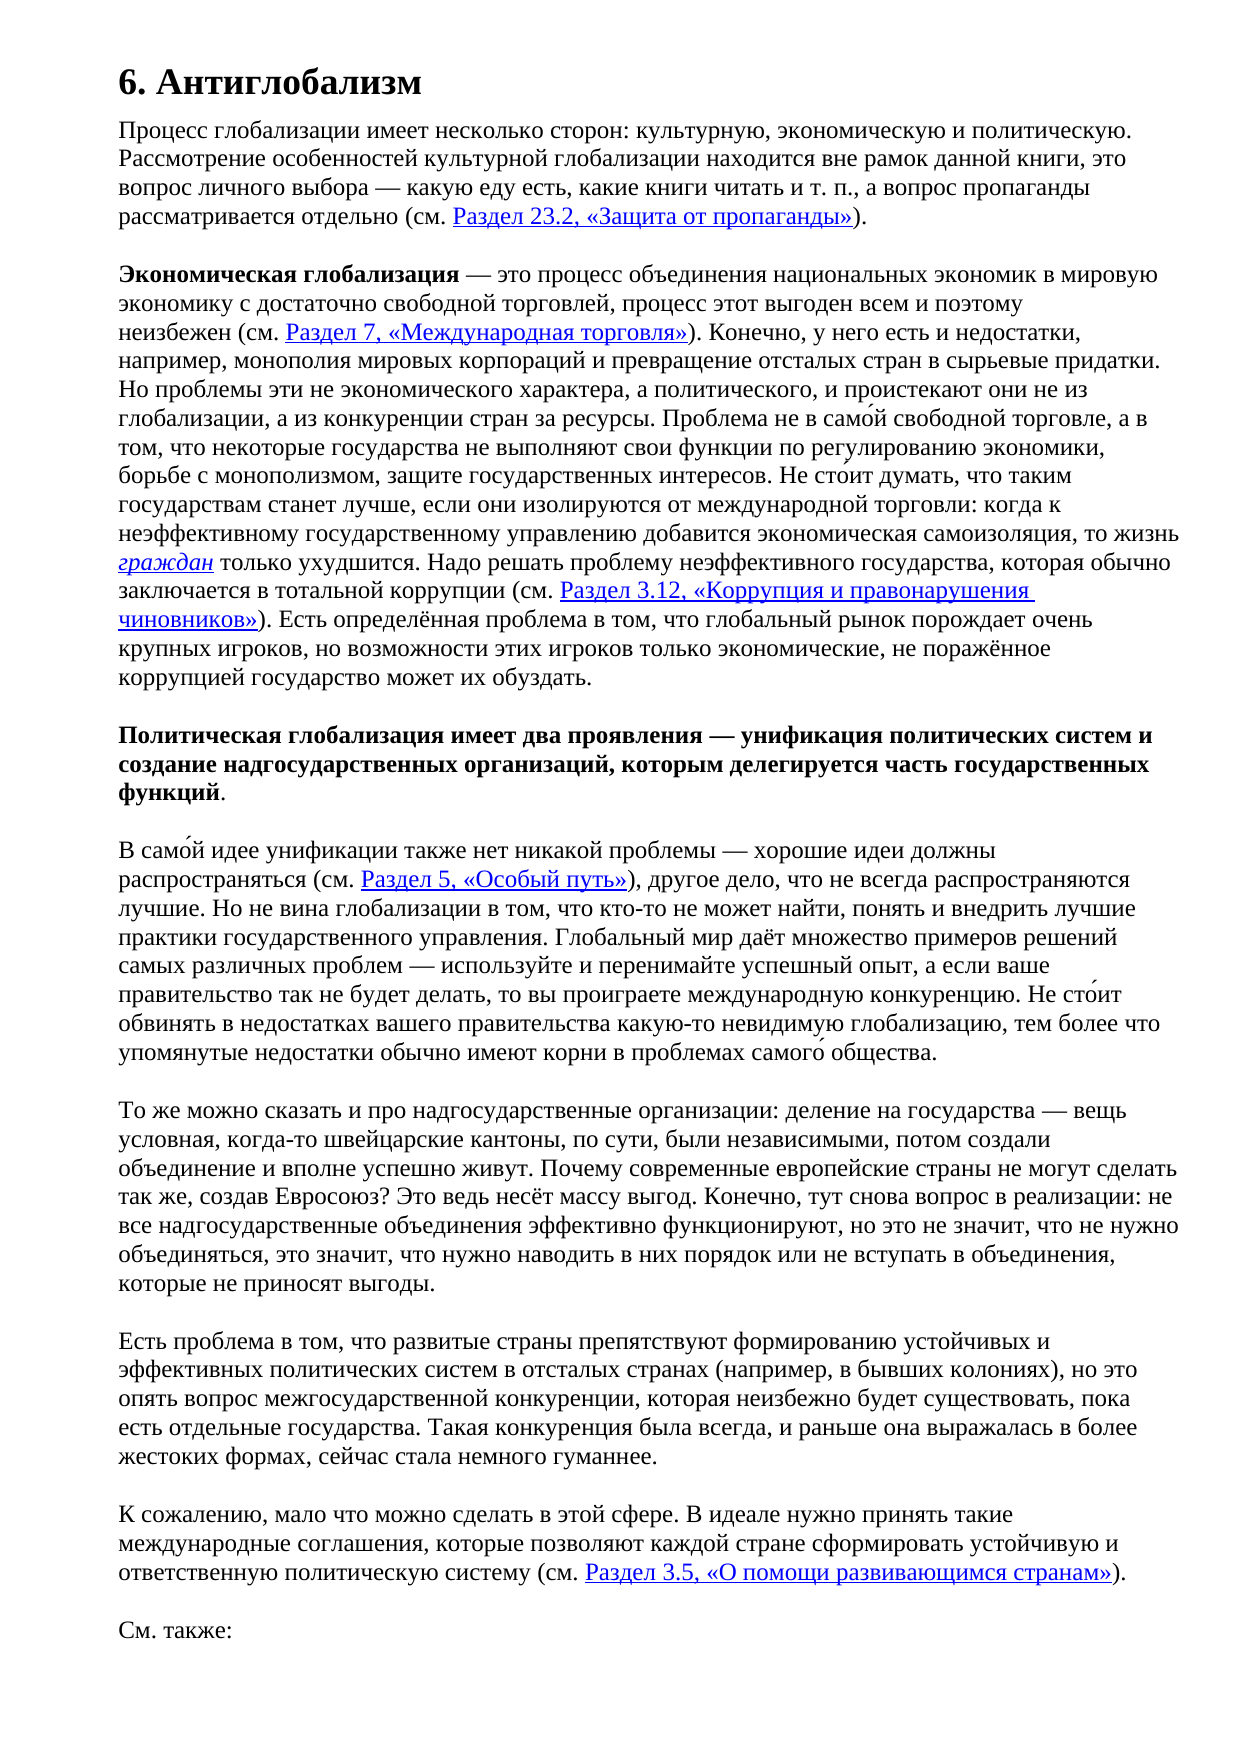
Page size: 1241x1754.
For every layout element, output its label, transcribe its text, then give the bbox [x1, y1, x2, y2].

text Экономическая глобализация — это процесс объединения национальных экономик в мировую экономику с достаточно свободной торговлей, процесс этот выгоден всем и поэтому неизбежен (см. Раздел 7, «Международная торговля»). Конечно, у него есть и недостатки, например, монополия мировых корпораций и превращение отсталых стран в сырьевые придатки. Но проблемы эти не экономического характера, а политического, и проистекают они не из глобализации, а из конкуренции стран за ресурсы. Проблема не в само́й свободной торговле, а в том, что некоторые государства не выполняют свои функции по регулированию экономики, борьбе с монополизмом, защите государственных интересов. Не сто́ит думать, что таким государствам станет лучше, если они изолируются от международной торговли: когда к неэффективному государственному управлению добавится экономическая самоизоляция, то жизнь граждан только ухудшится. Надо решать проблему неэффективного государства, которая обычно заключается в тотальной коррупции (см. Раздел 3.12, «Коррупция и правонарушения чиновников»). Есть определённая проблема в том, что глобальный рынок порождает очень крупных игроков, но возможности этих игроков только экономические, не поражённое коррупцией государство может их обуздать. [118, 259, 1181, 690]
text То же можно сказать и про надгосударственные организации: деление на государства — вещь условная, когда-то швейцарские кантоны, по сути, были независимыми, потом создали объединение и вполне успешно живут. Почему современные европейские страны не могут сделать так же, создав Евросоюз? Это ведь несёт массу выгод. Конечно, тут снова вопрос в реализации: не все надгосударственные объединения эффективно функционируют, но это не значит, что не нужно объединяться, это значит, что нужно наводить в них порядок или не вступать в объединения, которые не приносят выгоды. [118, 1095, 1181, 1296]
subtitle 6. Антиглобализм [118, 59, 1181, 102]
text Политическая глобализация имеет два проявления — унификация политических систем и создание надгосударственных организаций, которым делегируется часть государственных функций. [118, 720, 1181, 806]
text К сожалению, мало что можно сделать в этой сфере. В идеале нужно принять такие международные соглашения, которые позволяют каждой стране сформировать устойчивую и ответственную политическую систему (см. Раздел 3.5, «О помощи развивающимся странам»). [118, 1499, 1181, 1585]
text Процесс глобализации имеет несколько сторон: культурную, экономическую и политическую. Рассмотрение особенностей культурной глобализации находится вне рамок данной книги, это вопрос личного выбора — какую еду есть, какие книги читать и т. п., а вопрос пропаганды рассматривается отдельно (см. Раздел 23.2, «Защита от пропаганды»). [118, 115, 1181, 230]
text В само́й идее унификации также нет никакой проблемы — хорошие идеи должны распространяться (см. Раздел 5, «Особый путь»), другое дело, что не всегда распространяются лучшие. Но не вина глобализации в том, что кто-то не может найти, понять и внедрить лучшие практики государственного управления. Глобальный мир даёт множество примеров решений самых различных проблем — используйте и перенимайте успешный опыт, а если ваше правительство так не будет делать, то вы проиграете международную конкуренцию. Не сто́ит обвинять в недостатках вашего правительства какую-то невидимую глобализацию, тем более что упомянутые недостатки обычно имеют корни в проблемах самого́ общества. [118, 836, 1181, 1066]
text Есть проблема в том, что развитые страны препятствуют формированию устойчивых и эффективных политических систем в отсталых странах (например, в бывших колониях), но это опять вопрос межгосударственной конкуренции, которая неизбежно будет существовать, пока есть отдельные государства. Такая конкуренция была всегда, и раньше она выражалась в более жестоких формах, сейчас стала немного гуманнее. [118, 1326, 1181, 1469]
text См. также: [118, 1615, 1181, 1643]
